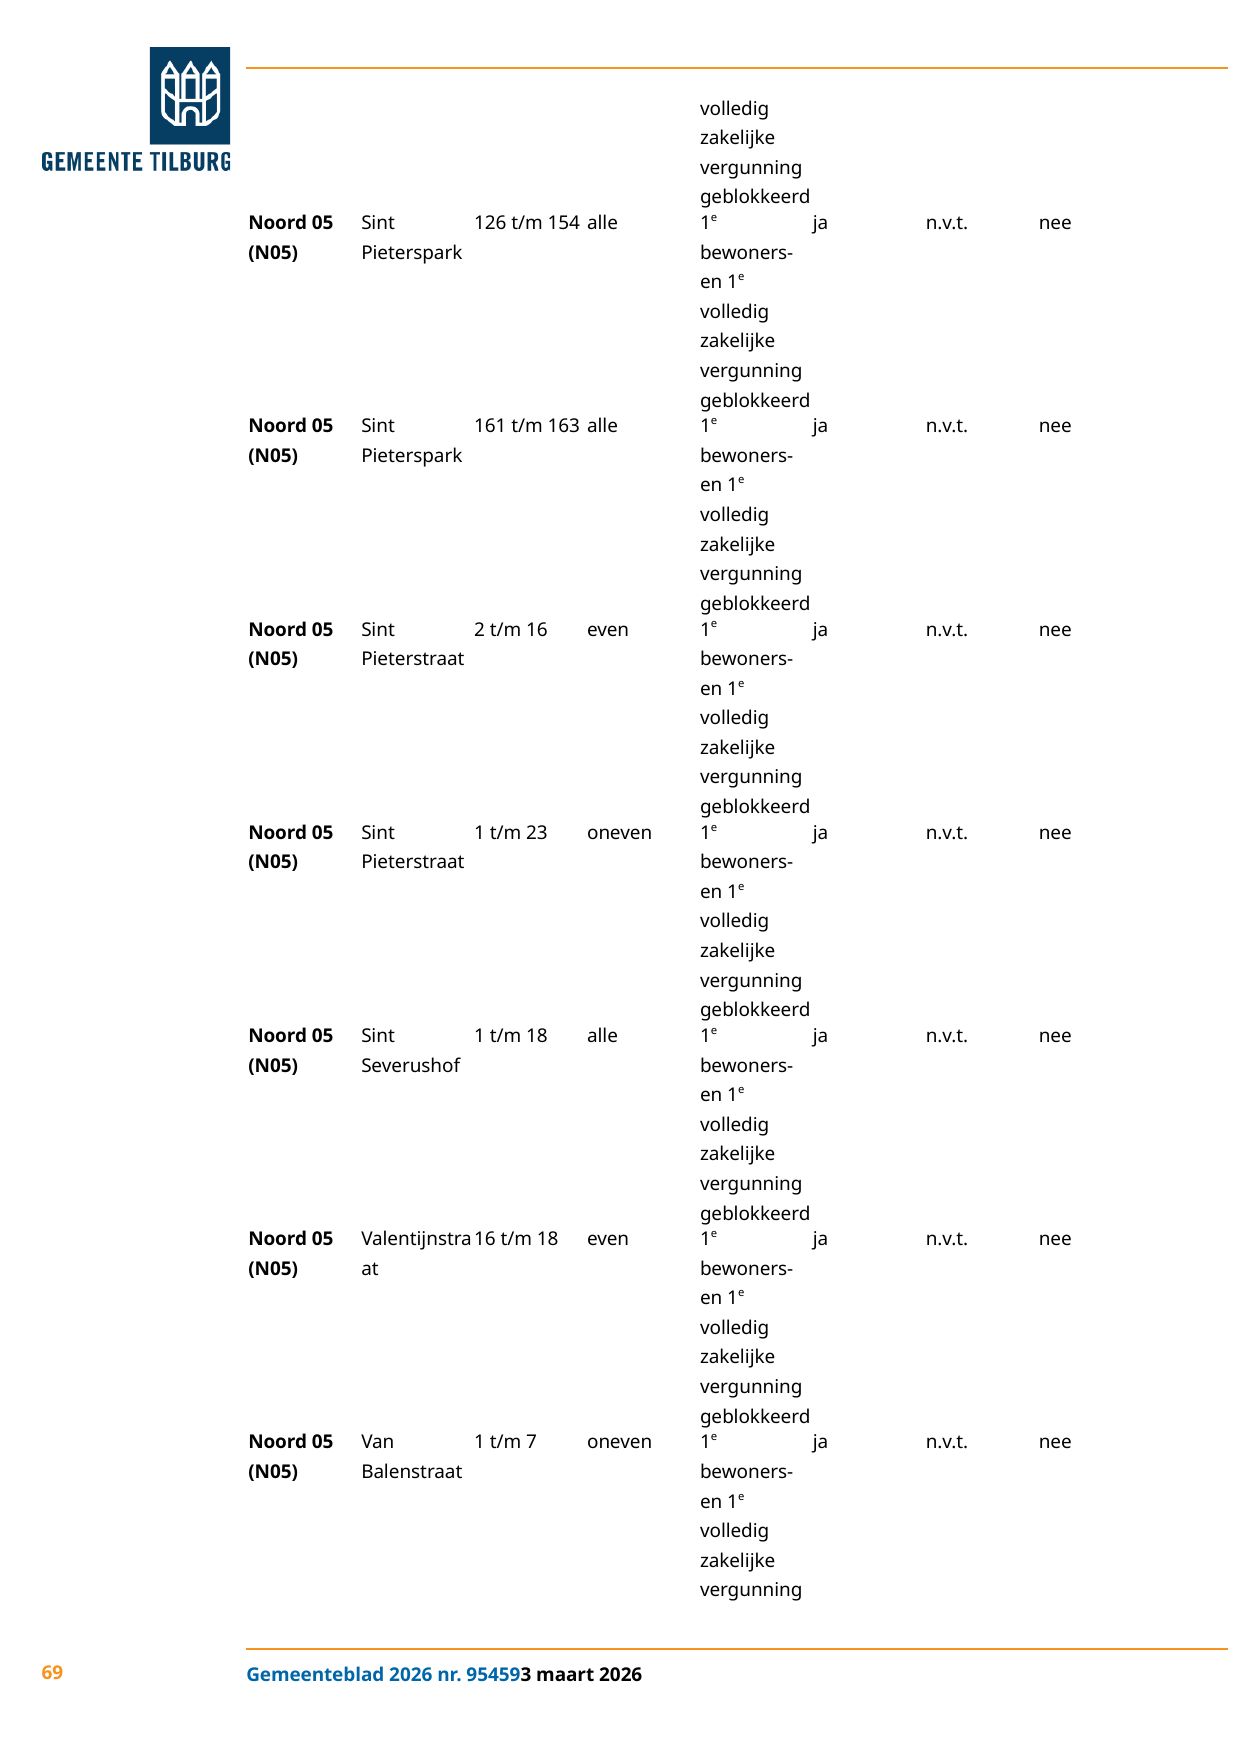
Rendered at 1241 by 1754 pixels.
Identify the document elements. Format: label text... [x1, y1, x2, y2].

table_cell Noord 05 (N05) [248, 413, 361, 616]
table_cell 1 t/m 18 [474, 1022, 587, 1225]
table_cell ja [813, 616, 926, 819]
picture [41, 47, 231, 172]
table_cell 1e bewoners- en 1e volledig zakelijke vergunning geblokkeerd [700, 1022, 813, 1225]
table_cell [361, 95, 474, 209]
table_cell Noord 05 (N05) [248, 616, 361, 819]
table_cell 1 t/m 23 [474, 819, 587, 1022]
table_cell Noord 05 (N05) [248, 1225, 361, 1429]
table_cell n.v.t. [926, 1429, 1038, 1602]
table_cell Sint Pieterstraat [361, 819, 474, 1022]
table_cell alle [587, 413, 700, 616]
table_cell [813, 95, 926, 209]
table_cell Noord 05 (N05) [248, 1022, 361, 1225]
table_cell even [587, 616, 700, 819]
table_cell even [587, 1225, 700, 1429]
table_cell n.v.t. [926, 616, 1038, 819]
table_cell nee [1039, 1022, 1152, 1225]
table_cell 1e bewoners- en 1e volledig zakelijke vergunning geblokkeerd [700, 413, 813, 616]
table_cell oneven [587, 819, 700, 1022]
table_cell Sint Pieterspark [361, 413, 474, 616]
table_cell ja [813, 819, 926, 1022]
table_cell ja [813, 1225, 926, 1429]
table_cell Noord 05 (N05) [248, 1429, 361, 1602]
table_cell [474, 95, 587, 209]
table_cell oneven [587, 1429, 700, 1602]
table_cell n.v.t. [926, 413, 1038, 616]
table_cell 1e bewoners- en 1e volledig zakelijke vergunning geblokkeerd [700, 616, 813, 819]
table_cell nee [1039, 616, 1152, 819]
table_cell Noord 05 (N05) [248, 209, 361, 412]
table_cell Sint Pieterstraat [361, 616, 474, 819]
table_cell nee [1039, 819, 1152, 1022]
table_cell Van Balenstraat [361, 1429, 474, 1602]
table_cell Sint Pieterspark [361, 209, 474, 412]
table_cell Valentijnstraat [361, 1225, 474, 1429]
table_cell [248, 95, 361, 209]
table_cell 126 t/m 154 [474, 209, 587, 412]
table_cell Noord 05 (N05) [248, 819, 361, 1022]
table_cell n.v.t. [926, 819, 1038, 1022]
table_cell alle [587, 1022, 700, 1225]
table_cell 1e bewoners- en 1e volledig zakelijke vergunning [700, 1429, 813, 1602]
table_cell [587, 95, 700, 209]
table_cell 1 t/m 7 [474, 1429, 587, 1602]
table_cell 1e bewoners- en 1e volledig zakelijke vergunning geblokkeerd [700, 1225, 813, 1429]
table_cell Sint Severushof [361, 1022, 474, 1225]
table_cell n.v.t. [926, 1022, 1038, 1225]
table_cell ja [813, 413, 926, 616]
table_cell ja [813, 209, 926, 412]
table_cell n.v.t. [926, 209, 1038, 412]
table_cell 1e bewoners- en 1e volledig zakelijke vergunning geblokkeerd [700, 819, 813, 1022]
table_cell nee [1039, 413, 1152, 616]
table_cell nee [1039, 209, 1152, 412]
table_cell [1039, 95, 1152, 209]
table_cell nee [1039, 1429, 1152, 1602]
table_cell 16 t/m 18 [474, 1225, 587, 1429]
table_cell n.v.t. [926, 1225, 1038, 1429]
table_cell alle [587, 209, 700, 412]
table_cell [926, 95, 1038, 209]
table_cell nee [1039, 1225, 1152, 1429]
table_cell 2 t/m 16 [474, 616, 587, 819]
table_cell 1e bewoners- en 1e volledig zakelijke vergunning geblokkeerd [700, 209, 813, 412]
table_cell 161 t/m 163 [474, 413, 587, 616]
table_cell volledig zakelijke vergunning geblokkeerd [700, 95, 813, 209]
table_cell ja [813, 1429, 926, 1602]
table_cell ja [813, 1022, 926, 1225]
